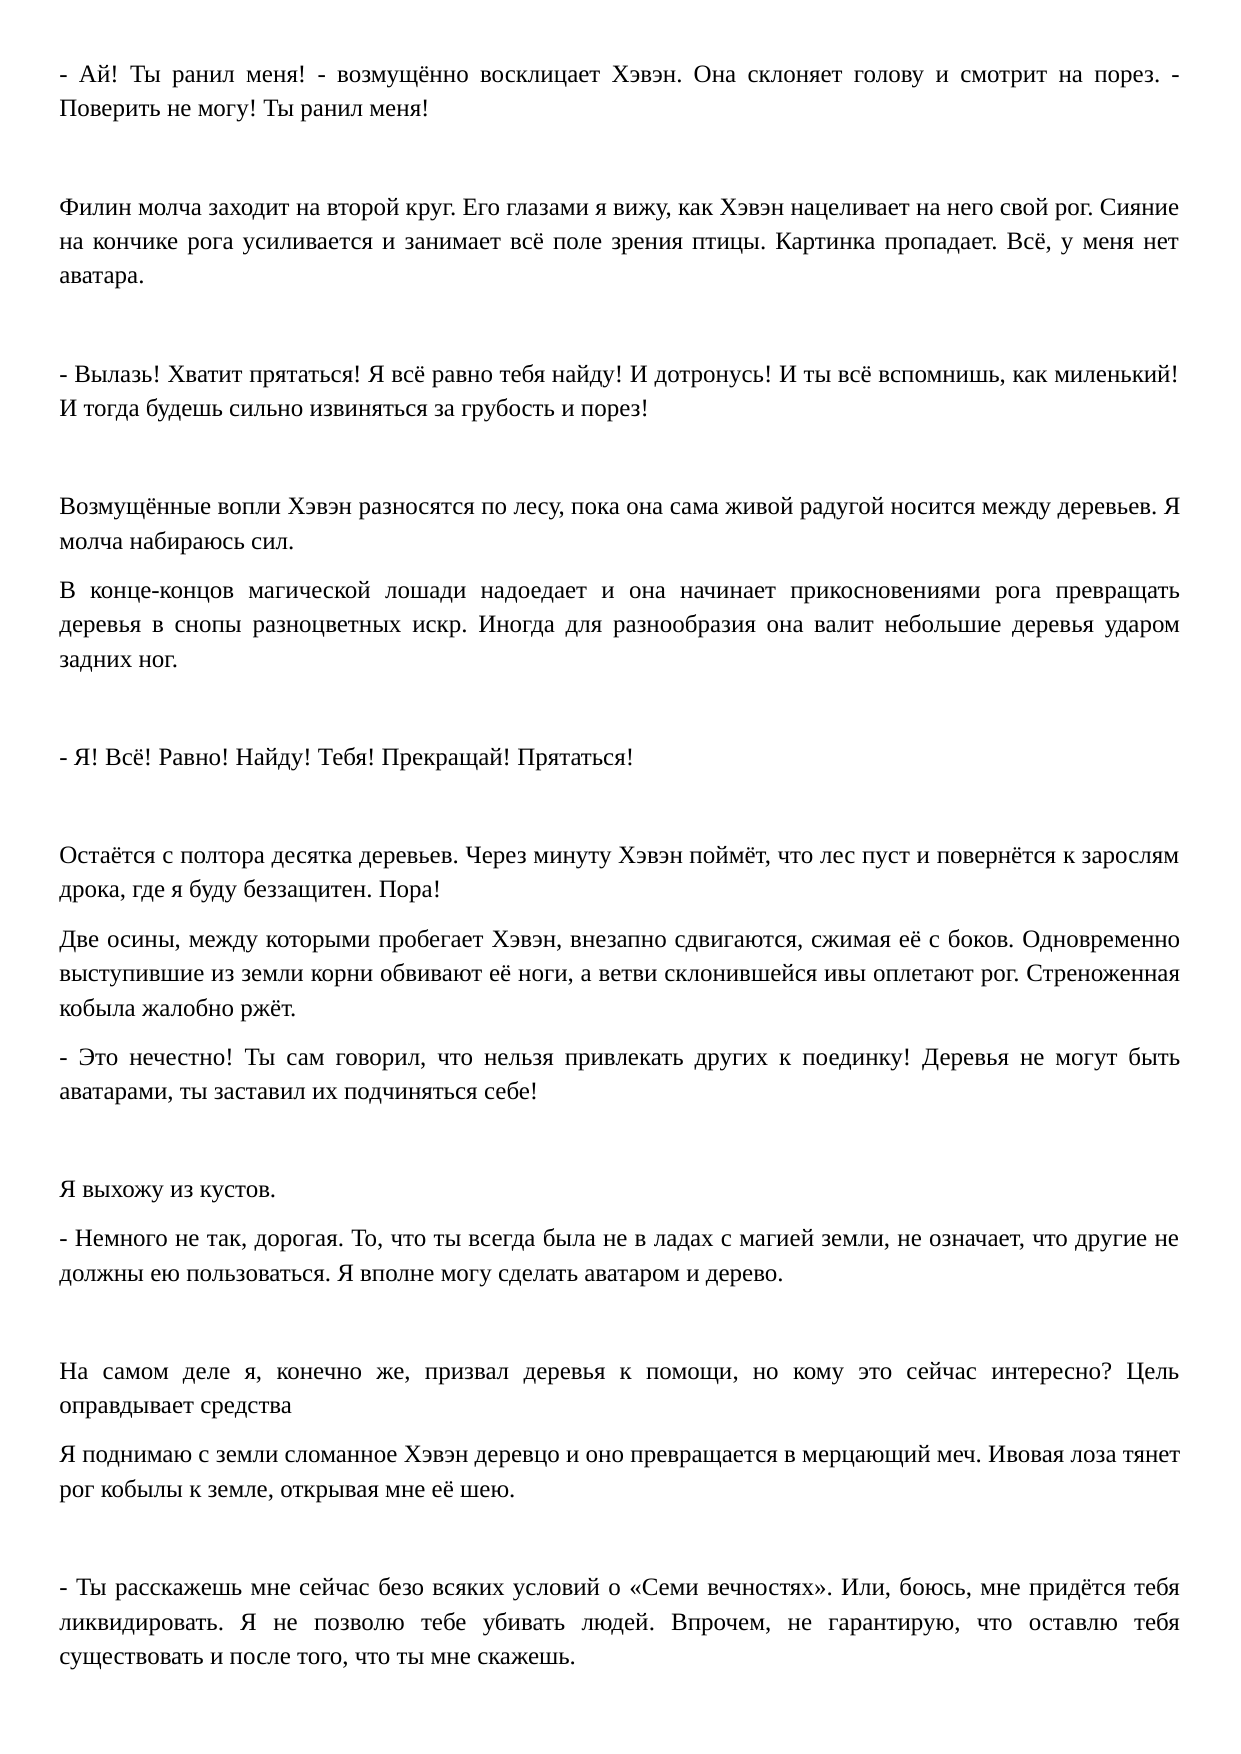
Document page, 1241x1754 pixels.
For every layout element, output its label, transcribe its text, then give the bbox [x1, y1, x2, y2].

text На самом деле я, конечно же, призвал деревья к помощи, но кому это сейчас интересно? Цель оправдывает средства [59, 1356, 1181, 1419]
text Филин молча заходит на второй круг. Его глазами я вижу, как Хэвэн нацеливает на него свой рог. Сияние на кончике рога усиливается и занимает всё поле зрения птицы. Картинка пропадает. Всё, у меня нет аватара. [59, 192, 1181, 289]
text - Это нечестно! Ты сам говорил, что нельзя привлекать других к поединку! Деревья не могут быть аватарами, ты заставил их подчиняться себе! [59, 1042, 1181, 1105]
text - Ты расскажешь мне сейчас безо всяких условий о «Семи вечностях». Или, боюсь, мне придётся тебя ликвидировать. Я не позволю тебе убивать людей. Впрочем, не гарантирую, что оставлю тебя существовать и после того, что ты мне скажешь. [59, 1572, 1181, 1670]
text - Я! Всё! Равно! Найду! Тебя! Прекращай! Прятаться! [59, 742, 1181, 771]
text Возмущённые вопли Хэвэн разносятся по лесу, пока она сама живой радугой носится между деревьев. Я молча набираюсь сил. [59, 491, 1181, 554]
text Остаётся с полтора десятка деревьев. Через минуту Хэвэн поймёт, что лес пуст и повернётся к зарослям дрока, где я буду беззащитен. Пора! [59, 840, 1181, 903]
text В конце-концов магической лошади надоедает и она начинает прикосновениями рога превращать деревья в снопы разноцветных искр. Иногда для разнообразия она валит небольшие деревья ударом задних ног. [59, 575, 1181, 673]
text Я выхожу из кустов. [59, 1174, 1181, 1203]
text - Немного не так, дорогая. То, что ты всегда была не в ладах с магией земли, не означает, что другие не должны ею пользоваться. Я вполне могу сделать аватаром и дерево. [59, 1223, 1181, 1287]
text Я поднимаю с земли сломанное Хэвэн деревцо и оно превращается в мерцающий меч. Ивовая лоза тянет рог кобылы к земле, открывая мне её шею. [59, 1439, 1181, 1503]
text Две осины, между которыми пробегает Хэвэн, внезапно сдвигаются, сжимая её с боков. Одновременно выступившие из земли корни обвивают её ноги, а ветви склонившейся ивы оплетают рог. Стреноженная кобыла жалобно ржёт. [59, 924, 1181, 1021]
text - Вылазь! Хватит прятаться! Я всё равно тебя найду! И дотронусь! И ты всё вспомнишь, как миленький! И тогда будешь сильно извиняться за грубость и порез! [59, 359, 1181, 422]
text - Ай! Ты ранил меня! - возмущённо восклицает Хэвэн. Она склоняет голову и смотрит на порез. - Поверить не могу! Ты ранил меня! [59, 59, 1181, 122]
